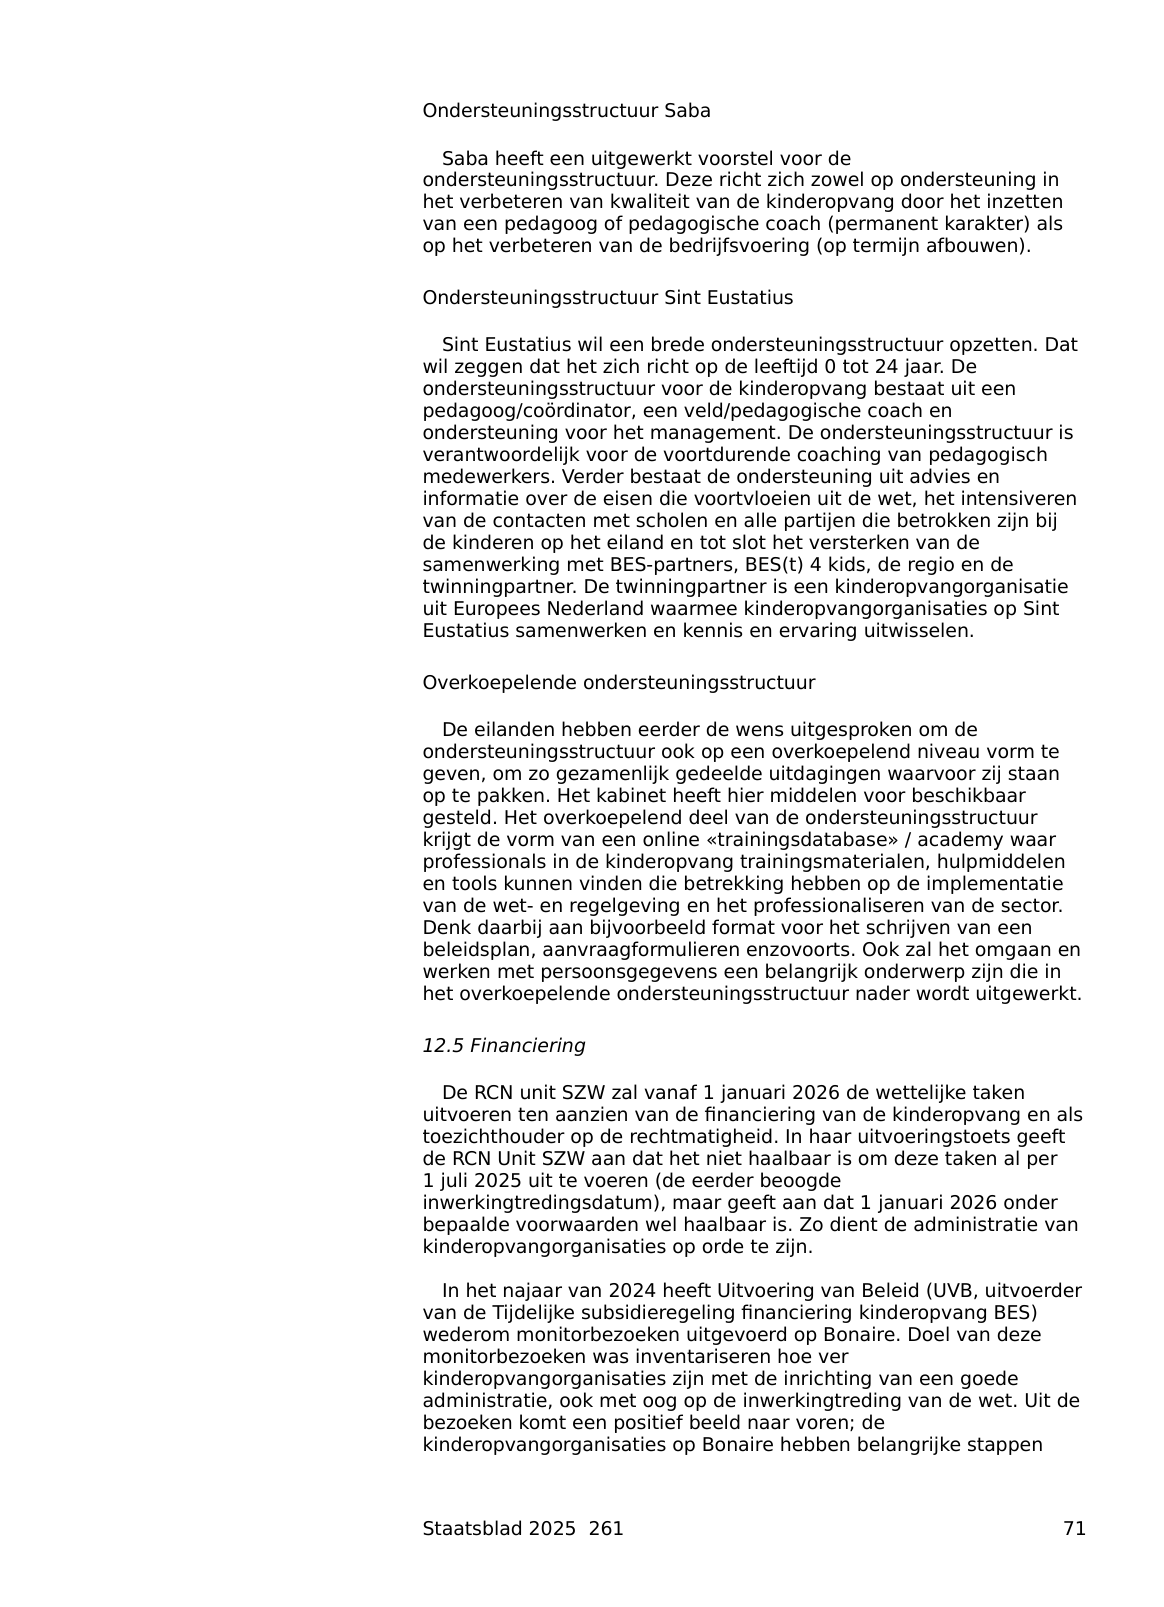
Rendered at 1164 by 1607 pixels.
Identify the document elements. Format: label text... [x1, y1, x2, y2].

text Saba heeft een uitgewerkt voorstel voor de ondersteuningsstructuur. Deze richt zich zowel op ondersteuning in het verbeteren van kwaliteit van de kinderopvang door het inzetten van een pedagoog of pedagogische coach (permanent karakter) als op het verbeteren van de bedrijfsvoering (op termijn afbouwen). [422, 147, 1087, 257]
text Sint Eustatius wil een brede ondersteuningsstructuur opzetten. Dat wil zeggen dat het zich richt op de leeftijd 0 tot 24 jaar. De ondersteuningsstructuur voor de kinderopvang bestaat uit een pedagoog/coördinator, een veld/pedagogische coach en ondersteuning voor het management. De ondersteuningsstructuur is verantwoordelijk voor de voortdurende coaching van pedagogisch medewerkers. Verder bestaat de ondersteuning uit advies en informatie over de eisen die voortvloeien uit de wet, het intensiveren van de contacten met scholen en alle partijen die betrokken zijn bij de kinderen op het eiland en tot slot het versterken van de samenwerking met BES-partners, BES(t) 4 kids, de regio en de twinningpartner. De twinningpartner is een kinderopvangorganisatie uit Europees Nederland waarmee kinderopvangorganisaties op Sint Eustatius samenwerken en kennis en ervaring uitwisselen. [422, 334, 1087, 642]
subtitle Overkoepelende ondersteuningsstructuur [422, 672, 1087, 694]
text De eilanden hebben eerder de wens uitgesproken om de ondersteuningsstructuur ook op een overkoepelend niveau vorm te geven, om zo gezamenlijk gedeelde uitdagingen waarvoor zij staan op te pakken. Het kabinet heeft hier middelen voor beschikbaar gesteld. Het overkoepelend deel van de ondersteuningsstructuur krijgt de vorm van een online «trainingsdatabase» / academy waar professionals in de kinderopvang trainingsmaterialen, hulpmiddelen en tools kunnen vinden die betrekking hebben op de implementatie van de wet- en regelgeving en het professionaliseren van de sector. Denk daarbij aan bijvoorbeeld format voor het schrijven van een beleidsplan, aanvraagformulieren enzovoorts. Ook zal het omgaan en werken met persoonsgegevens een belangrijk onderwerp zijn die in het overkoepelende ondersteuningsstructuur nader wordt uitgewerkt. [422, 719, 1087, 1005]
subtitle 12.5 Financiering [422, 1035, 1087, 1057]
subtitle Ondersteuningsstructuur Saba [422, 100, 1087, 122]
subtitle Ondersteuningsstructuur Sint Eustatius [422, 287, 1087, 309]
text De RCN unit SZW zal vanaf 1 januari 2026 de wettelijke taken uitvoeren ten aanzien van de financiering van de kinderopvang en als toezichthouder op de rechtmatigheid. In haar uitvoeringstoets geeft de RCN Unit SZW aan dat het niet haalbaar is om deze taken al per 1 juli 2025 uit te voeren (de eerder beoogde inwerkingtredingsdatum), maar geeft aan dat 1 januari 2026 onder bepaalde voorwaarden wel haalbaar is. Zo dient de administratie van kinderopvangorganisaties op orde te zijn. [422, 1082, 1087, 1257]
text In het najaar van 2024 heeft Uitvoering van Beleid (UVB, uitvoerder van de Tijdelijke subsidieregeling financiering kinderopvang BES) wederom monitorbezoeken uitgevoerd op Bonaire. Doel van deze monitorbezoeken was inventariseren hoe ver kinderopvangorganisaties zijn met de inrichting van een goede administratie, ook met oog op de inwerkingtreding van de wet. Uit de bezoeken komt een positief beeld naar voren; de kinderopvangorganisaties op Bonaire hebben belangrijke stappen [422, 1280, 1087, 1456]
